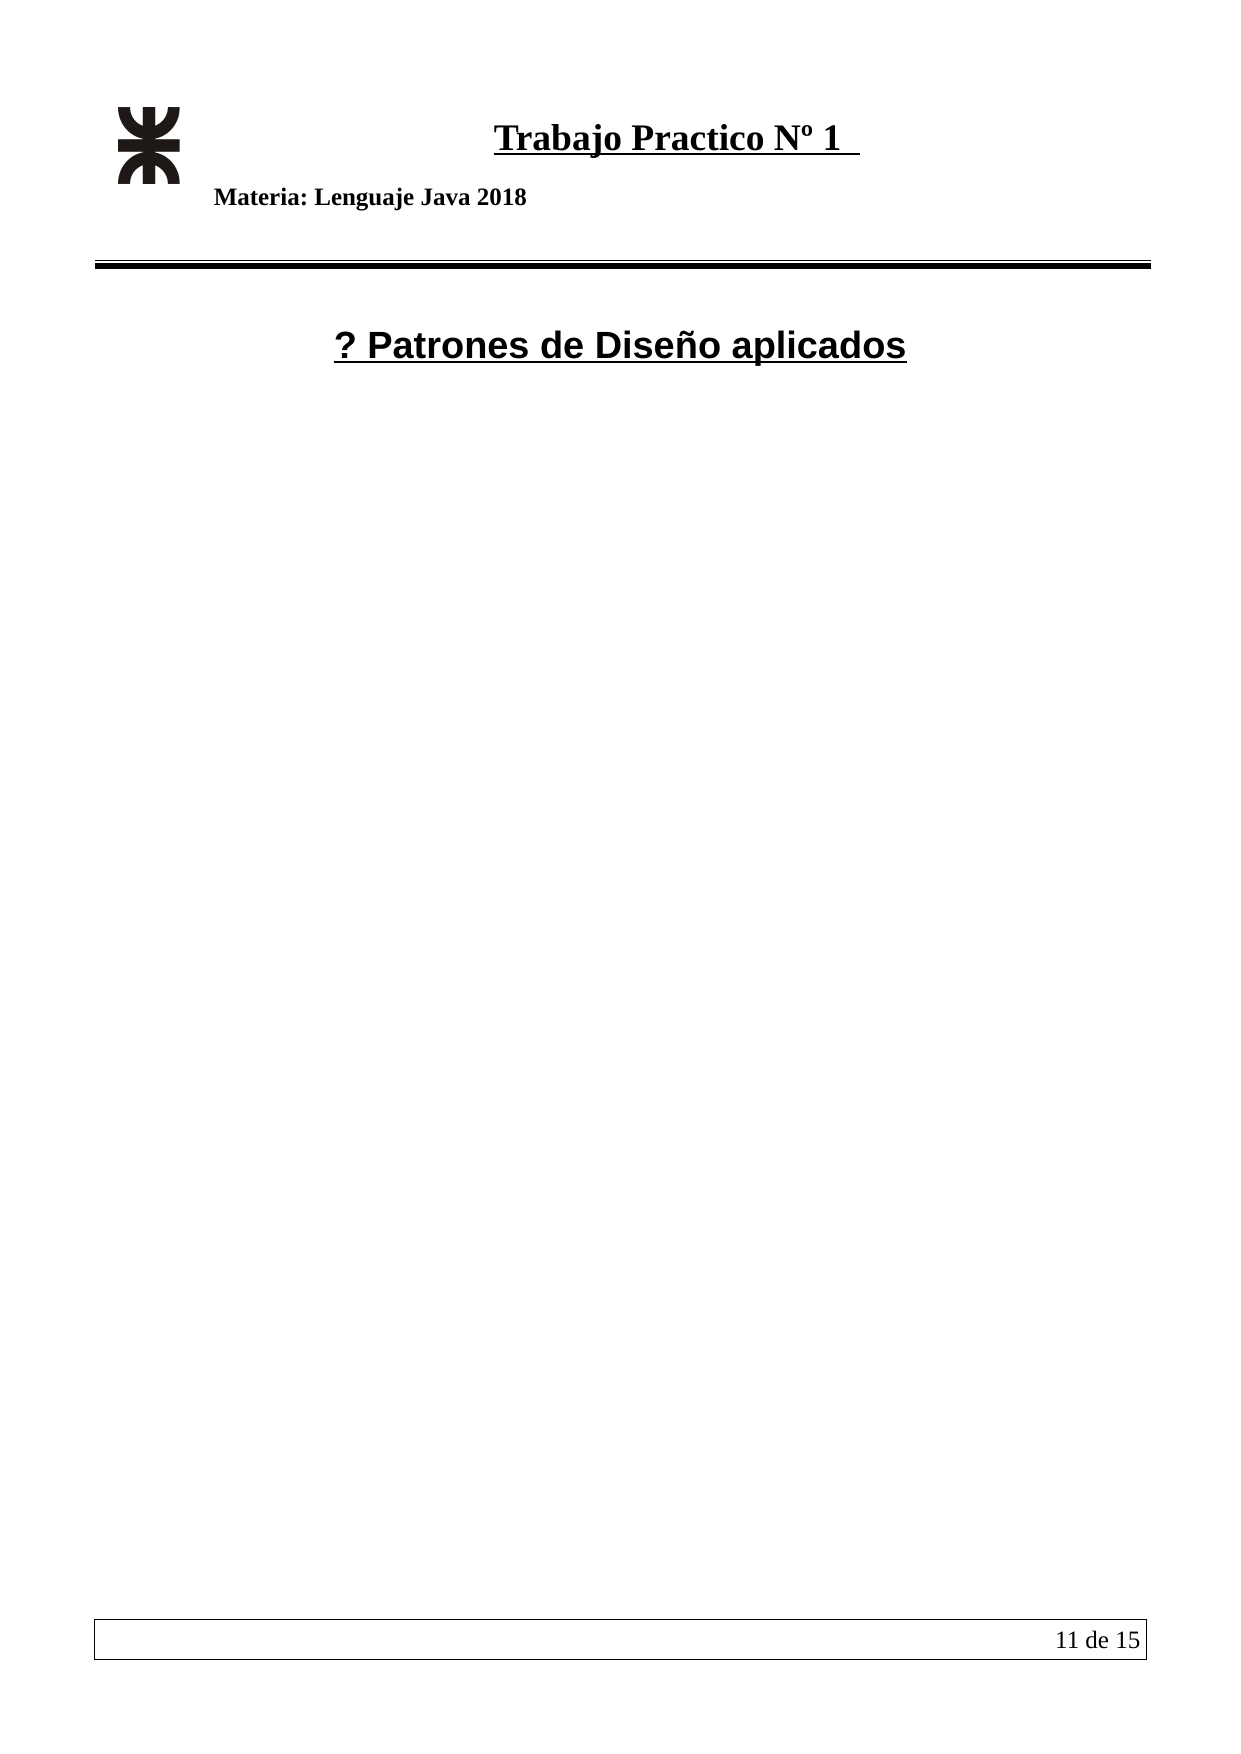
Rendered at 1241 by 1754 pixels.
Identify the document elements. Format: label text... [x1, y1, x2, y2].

picture [118, 107, 180, 184]
subtitle ? Patrones de Diseño aplicados [88, 323, 1152, 366]
